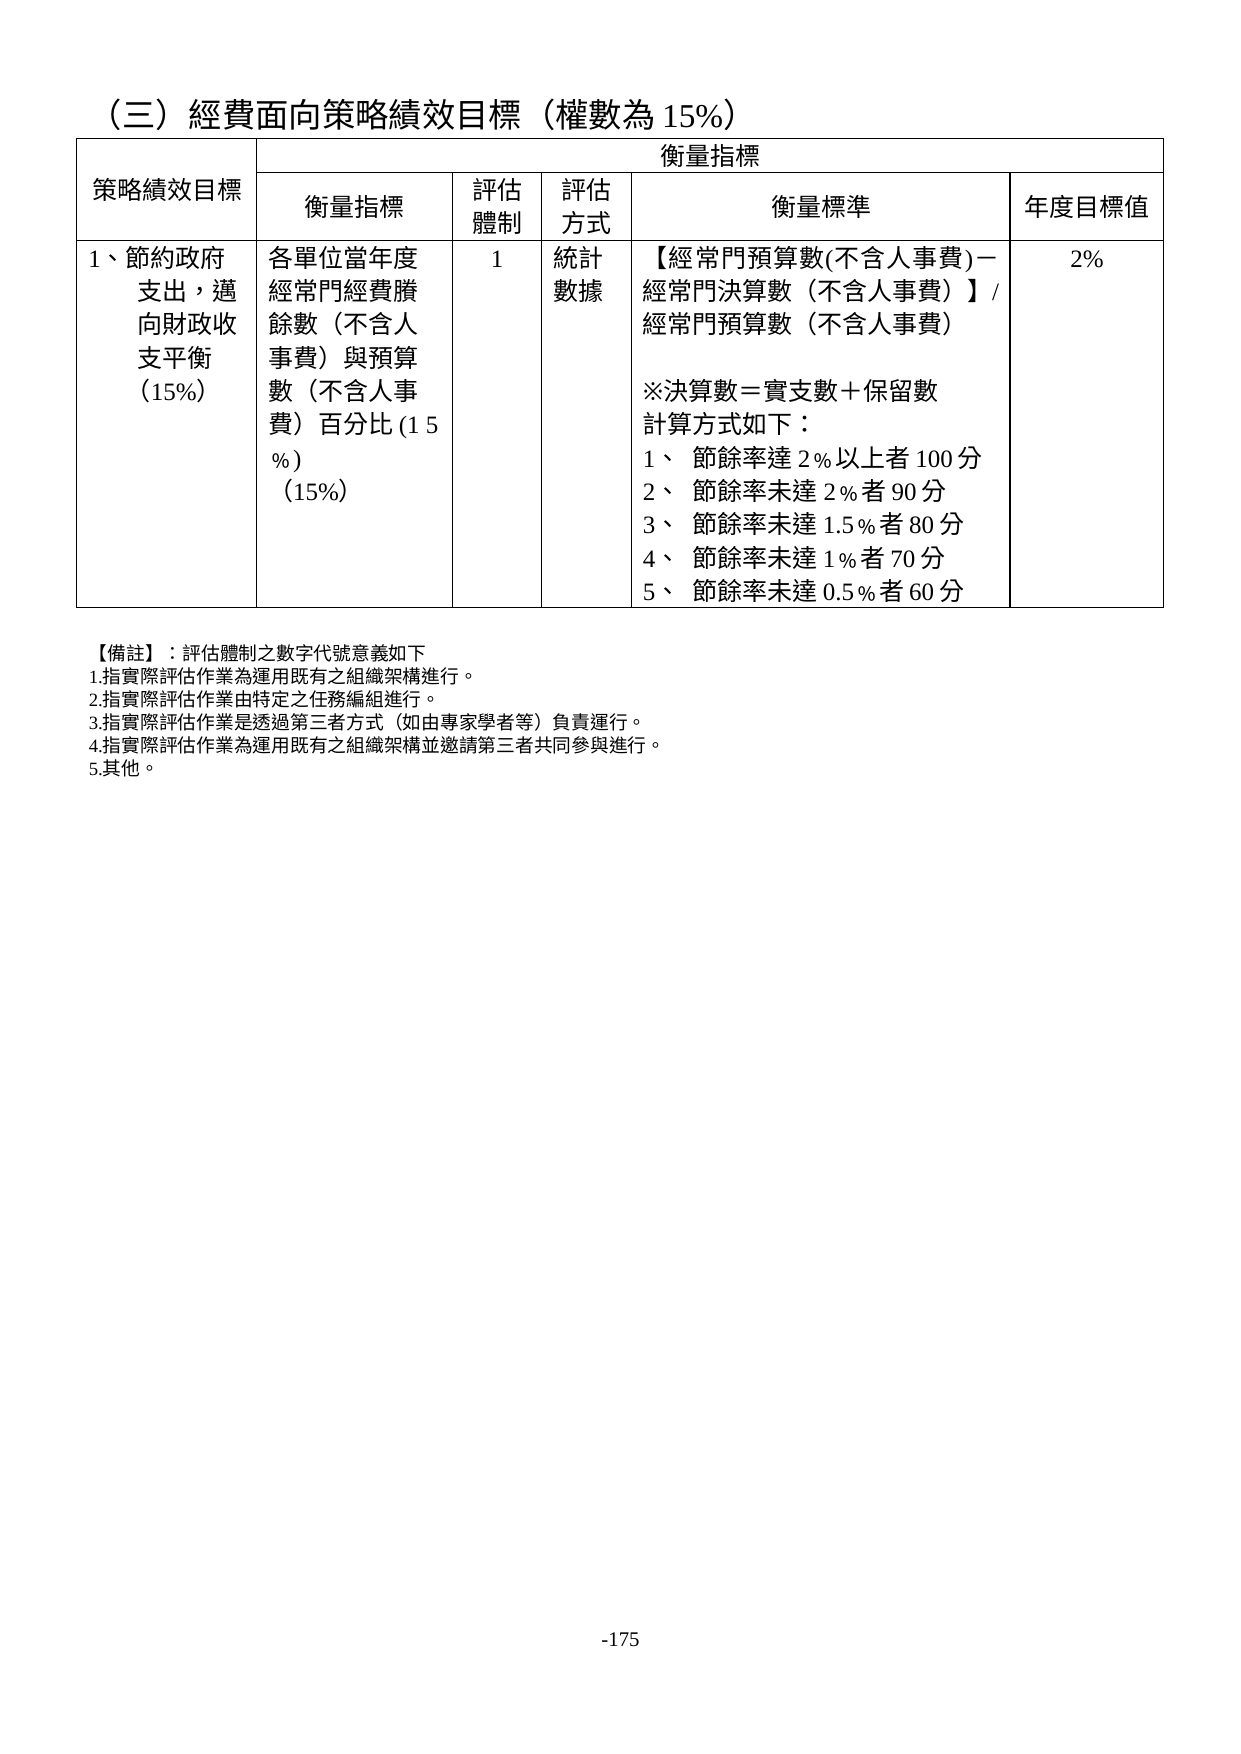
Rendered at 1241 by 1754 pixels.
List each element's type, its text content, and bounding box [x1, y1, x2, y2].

table_cell 1 [453, 241, 541, 607]
table_cell 節約政府支出，邁向財政收支平衡 （15%） [77, 241, 256, 607]
table_cell 評估體制 [453, 173, 541, 239]
table_cell 【經常門預算數(不含人事費)－經常門決算數（不含人事費）】/經常門預算數（不含人事費） ※決算數＝實支數＋保留數 計算方式如下： 1、 節餘率達2﹪以上者100分 2、 節餘率未達 2﹪者 90分 3、 節餘率未達1.5﹪者80分 4、 節餘率未達1﹪者70分 5、 節餘率未達0.5﹪者60分 [632, 241, 1009, 607]
table_cell 衡量指標 [257, 173, 452, 239]
table_header 策略績效目標 [77, 139, 256, 239]
table_cell 年度目標值 [1011, 173, 1163, 239]
table_cell 2% [1011, 241, 1163, 607]
list 指實際評估作業由特定之任務編組進行。 [88, 692, 1152, 710]
list 指實際評估作業是透過第三者方式（如由專家學者等）負責運行。 [88, 714, 1152, 733]
text （三）經費面向策略績效目標（權數為15%） [88, 89, 1152, 137]
list 指實際評估作業為運用既有之組織架構進行。 [88, 669, 1152, 687]
table_cell 各單位當年度經常門經費賸餘數（不含人事費）與預算數（不含人事費）百分比 (1 5 ﹪) （15%） [257, 241, 452, 607]
table_cell 評估方式 [542, 173, 631, 239]
table_cell 統計數據 [542, 241, 631, 607]
table_header 衡量指標 [257, 139, 1163, 172]
table_cell 衡量標準 [632, 173, 1009, 239]
list 其他。 [88, 760, 1152, 779]
list 指實際評估作業為運用既有之組織架構並邀請第三者共同參與進行。 [88, 737, 1152, 756]
text 【備註】：評估體制之數字代號意義如下 [88, 646, 1152, 664]
